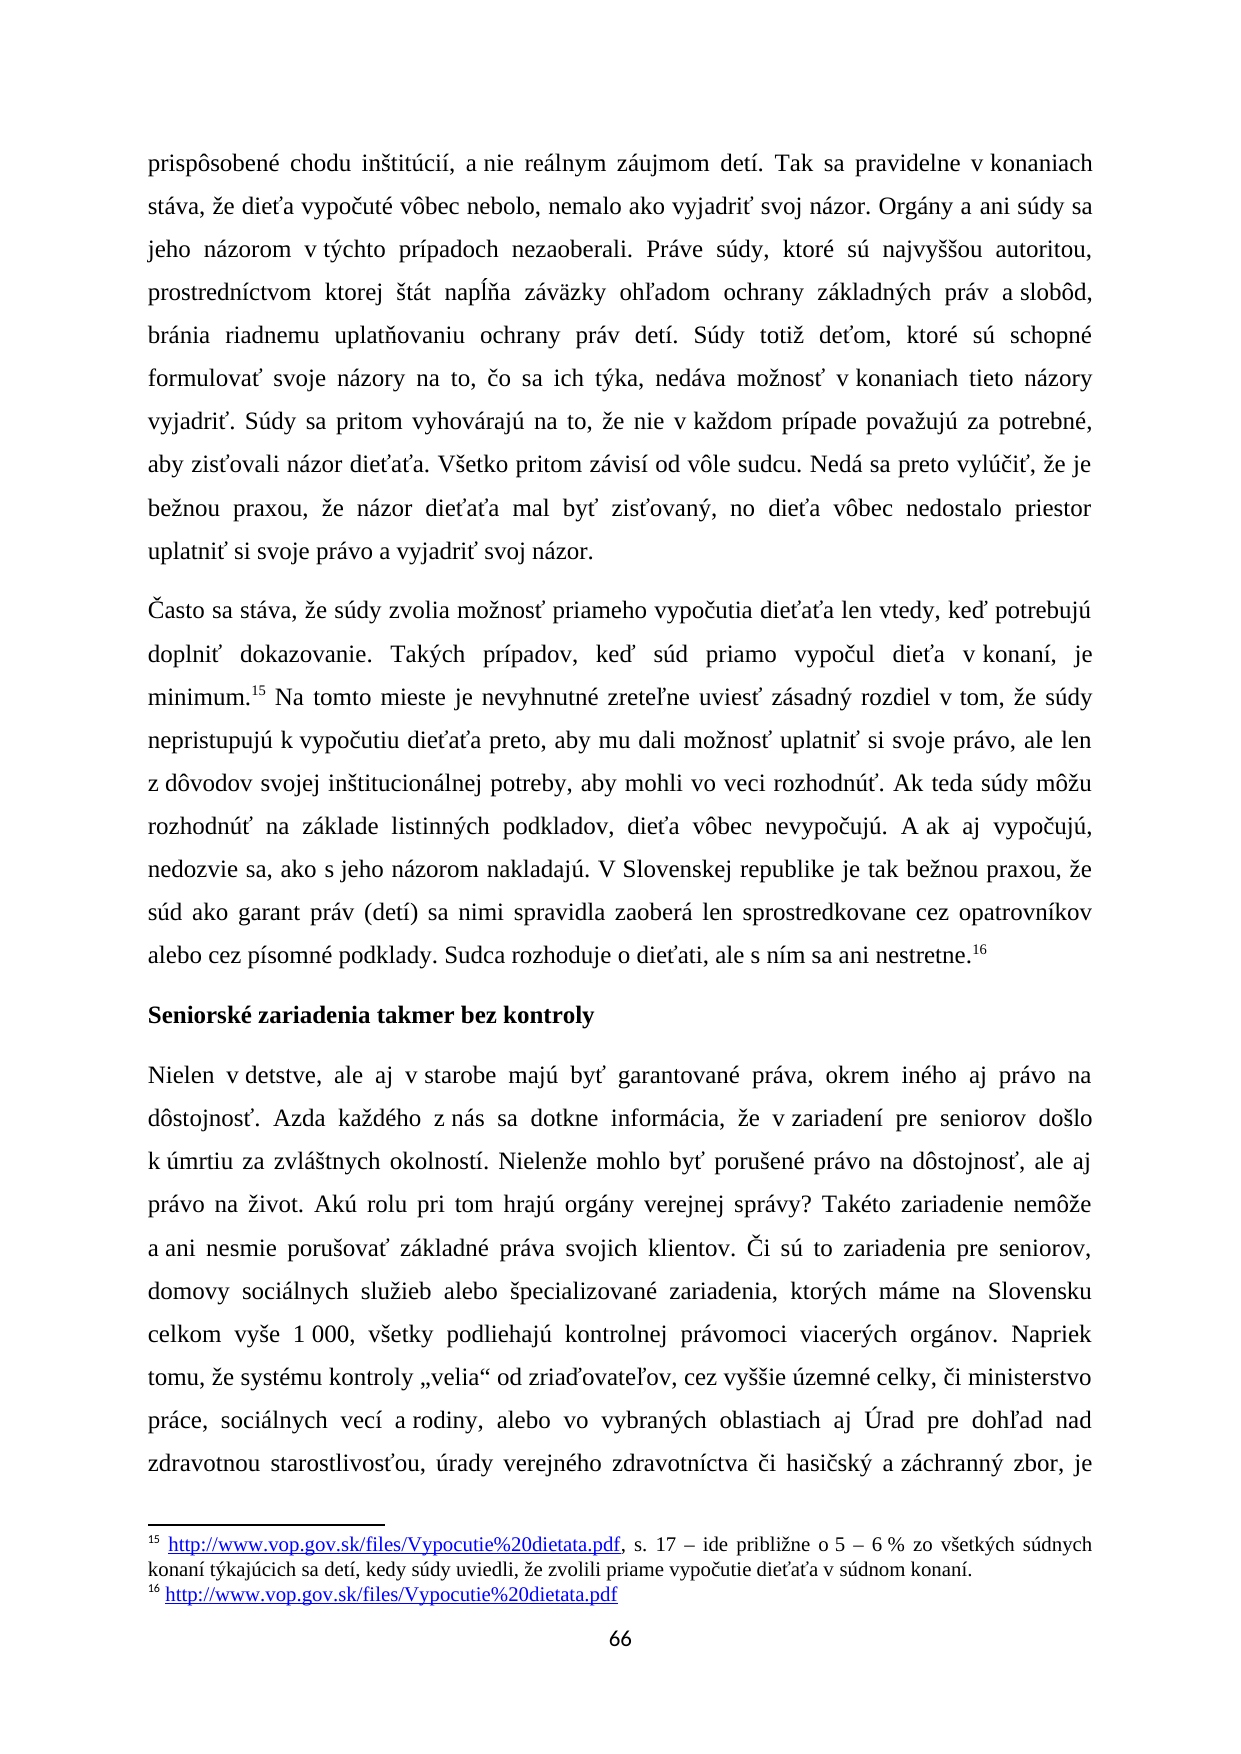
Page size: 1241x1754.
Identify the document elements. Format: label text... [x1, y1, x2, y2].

text Často sa stáva, že súdy zvolia možnosť priameho vypočutia dieťaťa len vtedy, keď potrebujú doplniť dokazovanie. Takých prípadov, keď súd priamo vypočul dieťa v konaní, je minimum. Na tomto mieste je nevyhnutné zreteľne uviesť zásadný rozdiel v tom, že súdy nepristupujú k vypočutiu dieťaťa preto, aby mu dali možnosť uplatniť si svoje právo, ale len z dôvodov svojej inštitucionálnej potreby, aby mohli vo veci rozhodnúť. Ak teda súdy môžu rozhodnúť na základe listinných podkladov, dieťa vôbec nevypočujú. A ak aj vypočujú, nedozvie sa, ako s jeho názorom nakladajú. V Slovenskej republike je tak bežnou praxou, že súd ako garant práv (detí) sa nimi spravidla zaoberá len sprostredkovane cez opatrovníkov alebo cez písomné podklady. Sudca rozhoduje o dieťati, ale s ním sa ani nestretne. [148, 596, 1093, 969]
text http://www.vop.gov.sk/files/Vypocutie%20dietata.pdf, s. 17 – ide približne o 5 – 6 % zo všetkých súdnych konaní týkajúcich sa detí, kedy súdy uviedli, že zvolili priame vypočutie dieťaťa v súdnom konaní. [148, 1531, 1093, 1581]
text Nielen v detstve, ale aj v starobe majú byť garantované práva, okrem iného aj právo na dôstojnosť. Azda každého z nás sa dotkne informácia, že v zariadení pre seniorov došlo k úmrtiu za zvláštnych okolností. Nielenže mohlo byť porušené právo na dôstojnosť, ale aj právo na život. Akú rolu pri tom hrajú orgány verejnej správy? Takéto zariadenie nemôže a ani nesmie porušovať základné práva svojich klientov. Či sú to zariadenia pre seniorov, domovy sociálnych služieb alebo špecializované zariadenia, ktorých máme na Slovensku celkom vyše 1 000, všetky podliehajú kontrolnej právomoci viacerých orgánov. Napriek tomu, že systému kontroly „velia“ od zriaďovateľov, cez vyššie územné celky, či ministerstvo práce, sociálnych vecí a rodiny, alebo vo vybraných oblastiach aj Úrad pre dohľad nad zdravotnou starostlivosťou, úrady verejného zdravotníctva či hasičský a záchranný zbor, je [148, 1060, 1093, 1477]
text Seniorské zariadenia takmer bez kontroly [148, 1000, 1093, 1029]
text http://www.vop.gov.sk/files/Vypocutie%20dietata.pdf [148, 1581, 1093, 1606]
text prispôsobené chodu inštitúcií, a nie reálnym záujmom detí. Tak sa pravidelne v konaniach stáva, že dieťa vypočuté vôbec nebolo, nemalo ako vyjadriť svoj názor. Orgány a ani súdy sa jeho názorom v týchto prípadoch nezaoberali. Práve súdy, ktoré sú najvyššou autoritou, prostredníctvom ktorej štát napĺňa záväzky ohľadom ochrany základných práv a slobôd, bránia riadnemu uplatňovaniu ochrany práv detí. Súdy totiž deťom, ktoré sú schopné formulovať svoje názory na to, čo sa ich týka, nedáva možnosť v konaniach tieto názory vyjadriť. Súdy sa pritom vyhovárajú na to, že nie v každom prípade považujú za potrebné, aby zisťovali názor dieťaťa. Všetko pritom závisí od vôle sudcu. Nedá sa preto vylúčiť, že je bežnou praxou, že názor dieťaťa mal byť zisťovaný, no dieťa vôbec nedostalo priestor uplatniť si svoje právo a vyjadriť svoj názor. [148, 148, 1093, 564]
